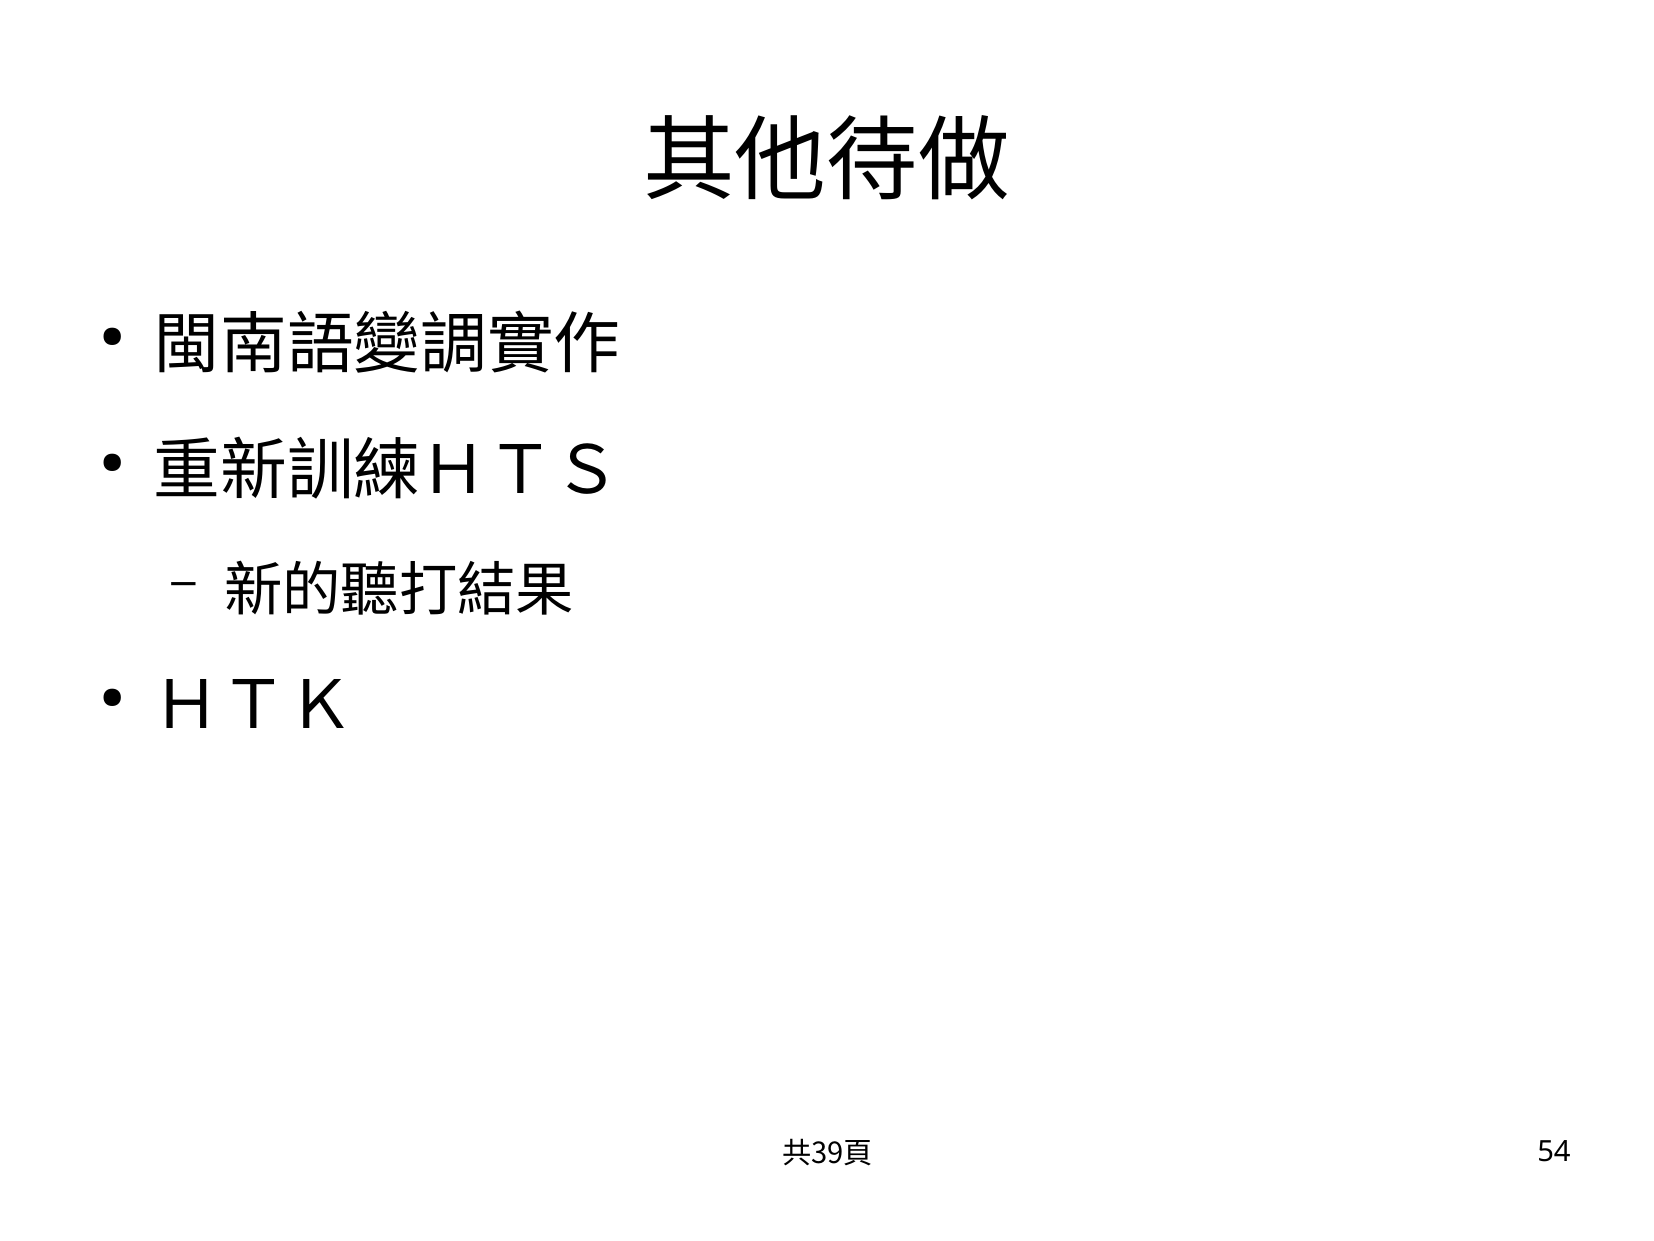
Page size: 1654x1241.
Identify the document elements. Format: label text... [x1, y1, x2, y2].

title 其他待做 [82, 49, 1571, 257]
list 閩南語變調實作 重新訓練ＨＴＳ 新的聽打結果 ＨＴＫ [82, 290, 1538, 1010]
